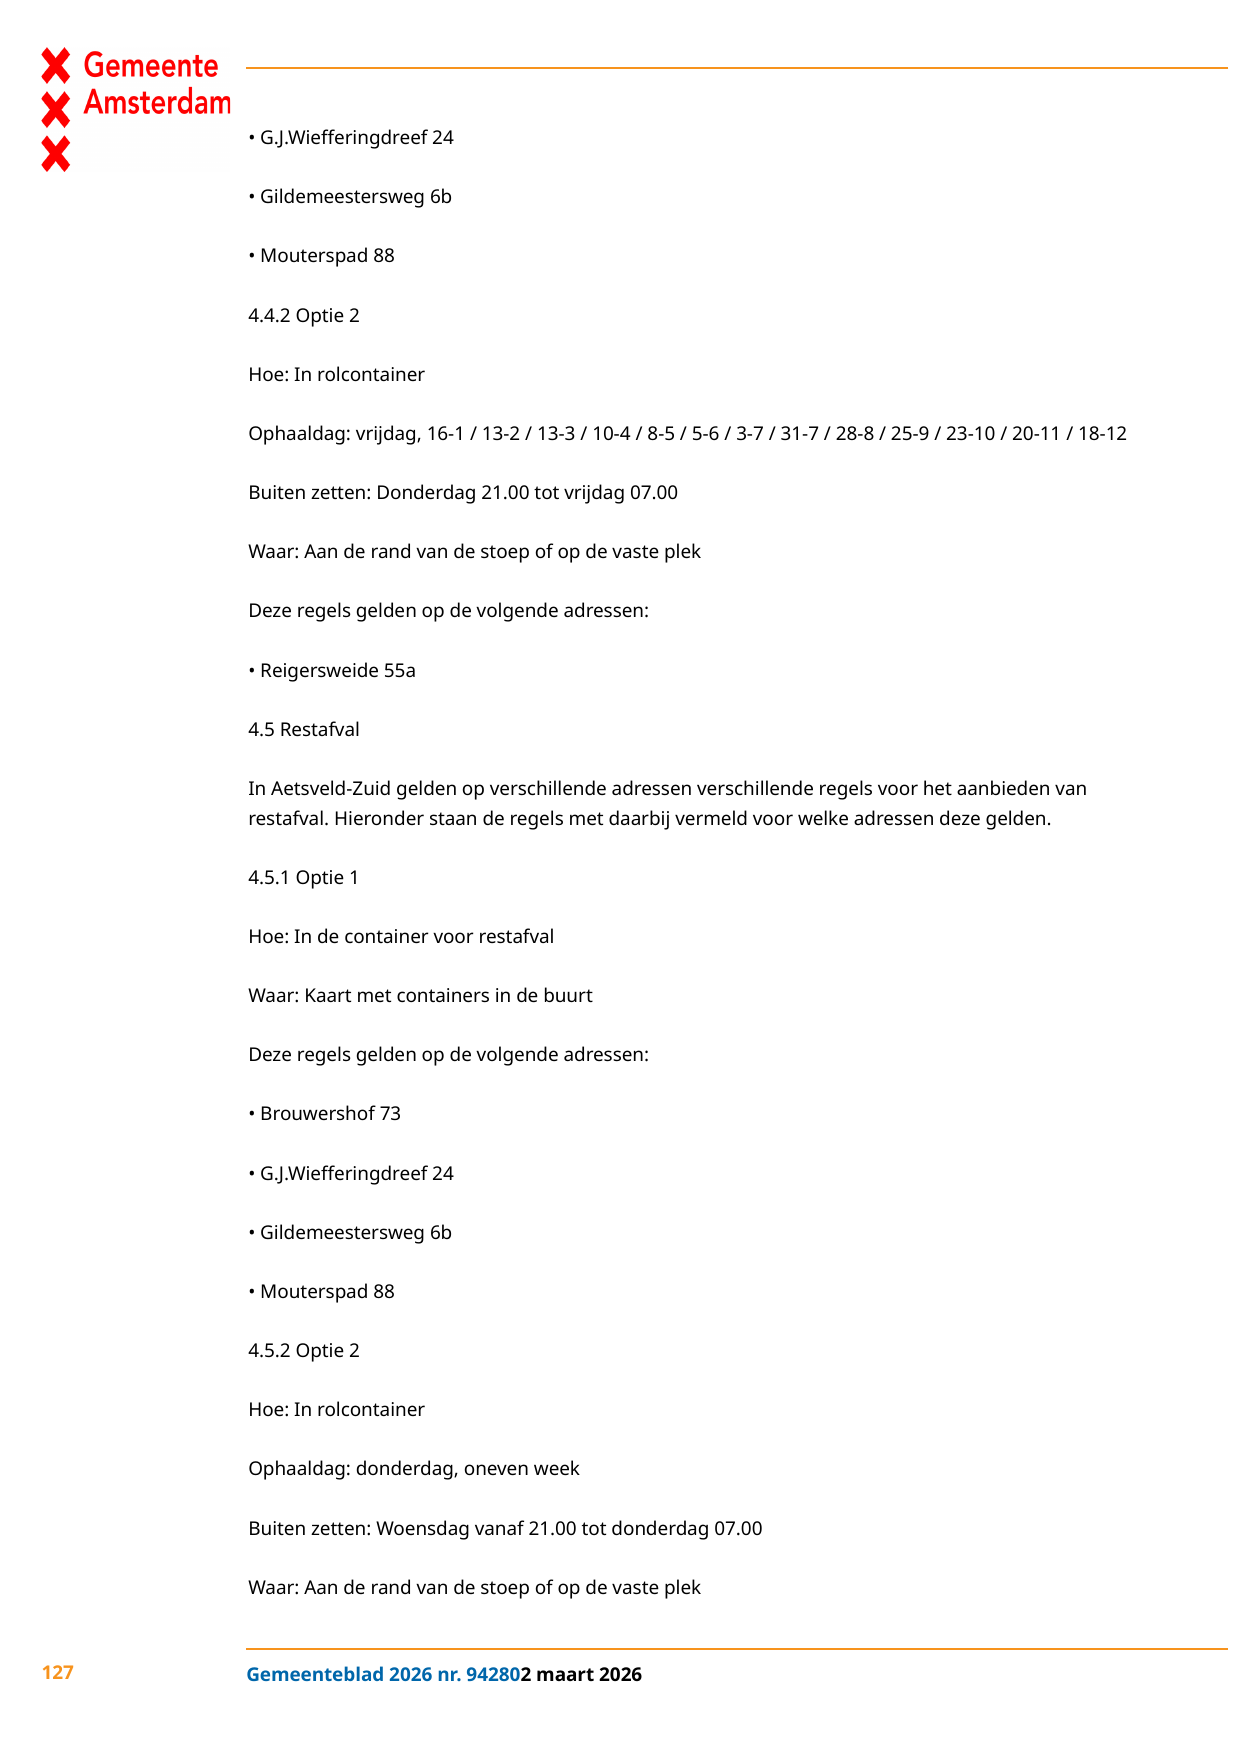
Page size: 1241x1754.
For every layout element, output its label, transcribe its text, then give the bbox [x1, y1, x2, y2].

text Waar: Aan de rand van de stoep of op de vaste plek [248, 538, 1152, 564]
text Deze regels gelden op de volgende adressen: [248, 1041, 1152, 1067]
text Hoe: In rolcontainer [248, 1396, 1152, 1422]
text Ophaaldag: vrijdag, 16-1 / 13-2 / 13-3 / 10-4 / 8-5 / 5-6 / 3-7 / 31-7 / 28-8 / 25-9 / 23-10 / 20-11 / 18-12 [248, 420, 1152, 446]
text Buiten zetten: Donderdag 21.00 tot vrijdag 07.00 [248, 479, 1152, 505]
text Waar: Kaart met containers in de buurt [248, 982, 1152, 1008]
text Waar: Aan de rand van de stoep of op de vaste plek [248, 1574, 1152, 1600]
text In Aetsveld-Zuid gelden op verschillende adressen verschillende regels voor het aanbieden van restafval. Hieronder staan de regels met daarbij vermeld voor welke adressen deze gelden. [248, 775, 1152, 831]
text Ophaaldag: donderdag, oneven week [248, 1456, 1152, 1481]
text Deze regels gelden op de volgende adressen: [248, 598, 1152, 623]
text Buiten zetten: Woensdag vanaf 21.00 tot donderdag 07.00 [248, 1515, 1152, 1541]
text • Mouterspad 88 [248, 243, 1152, 268]
text 4.4.2 Optie 2 [248, 302, 1152, 328]
picture [41, 47, 231, 172]
text • Gildemeestersweg 6b [248, 1219, 1152, 1245]
text 4.5.2 Optie 2 [248, 1337, 1152, 1363]
text • G.J.Wiefferingdreef 24 [248, 124, 1152, 150]
text Hoe: In rolcontainer [248, 361, 1152, 387]
text • G.J.Wiefferingdreef 24 [248, 1160, 1152, 1186]
text Hoe: In de container voor restafval [248, 923, 1152, 949]
text • Reigersweide 55a [248, 657, 1152, 683]
text 4.5 Restafval [248, 716, 1152, 742]
text 4.5.1 Optie 1 [248, 864, 1152, 890]
text • Brouwershof 73 [248, 1101, 1152, 1126]
text • Gildemeestersweg 6b [248, 183, 1152, 209]
text • Mouterspad 88 [248, 1278, 1152, 1304]
